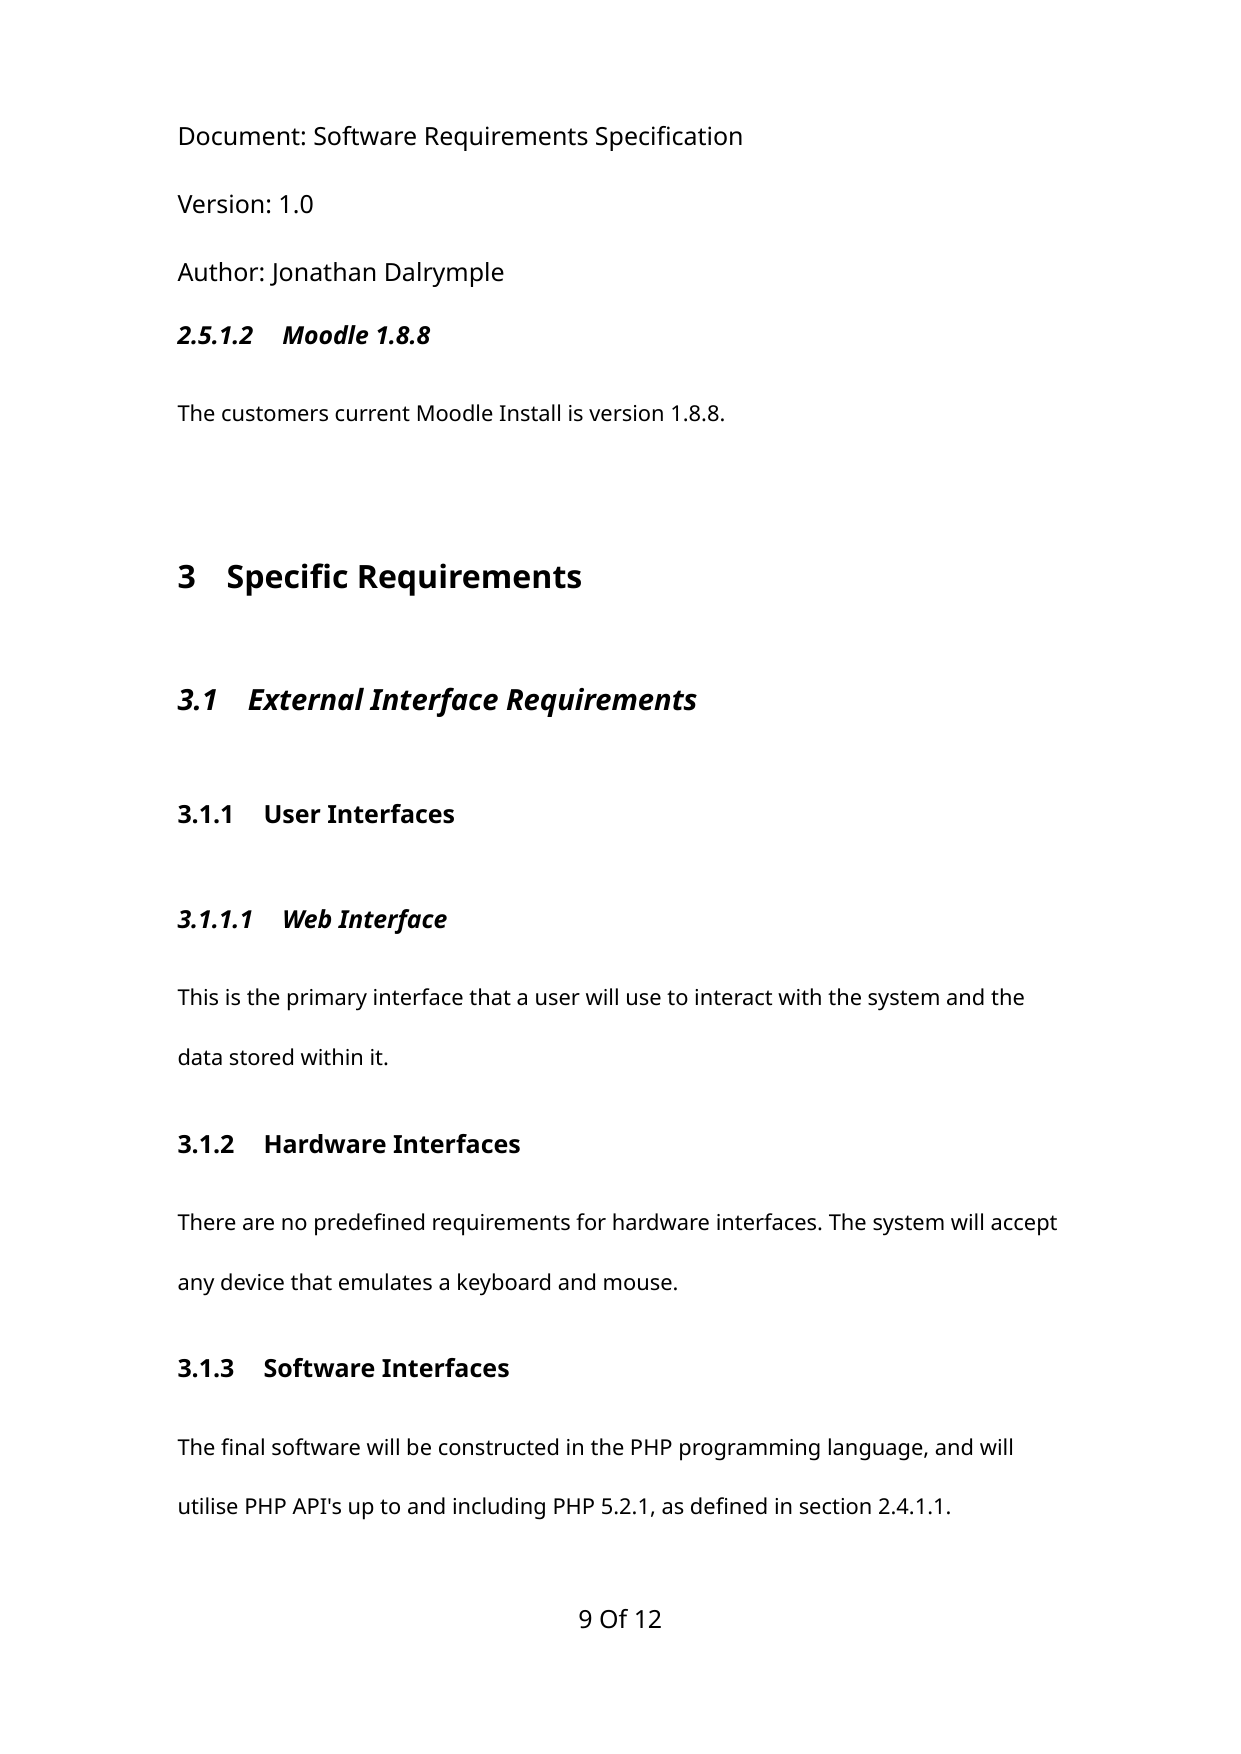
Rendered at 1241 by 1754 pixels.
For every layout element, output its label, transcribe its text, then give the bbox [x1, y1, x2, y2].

subtitle Moodle 1.8.8 [177, 318, 1063, 352]
subtitle Hardware Interfaces [177, 1126, 1063, 1160]
text This is the primary interface that a user will use to interact with the system and the data stored within it. [177, 982, 1063, 1071]
subtitle Specific Requirements [177, 554, 1063, 598]
subtitle User Interfaces [177, 796, 1063, 831]
text There are no predefined requirements for hardware interfaces. The system will accept any device that emulates a keyboard and mouse. [177, 1207, 1063, 1296]
subtitle Web Interface [177, 902, 1063, 936]
subtitle Software Interfaces [177, 1351, 1063, 1385]
subtitle External Interface Requirements [177, 679, 1063, 719]
text The final software will be constructed in the PHP programming language, and will utilise PHP API's up to and including PHP 5.2.1, as defined in section 2.4.1.1. [177, 1432, 1063, 1521]
text The customers current Moodle Install is version 1.8.8. [177, 398, 1063, 428]
